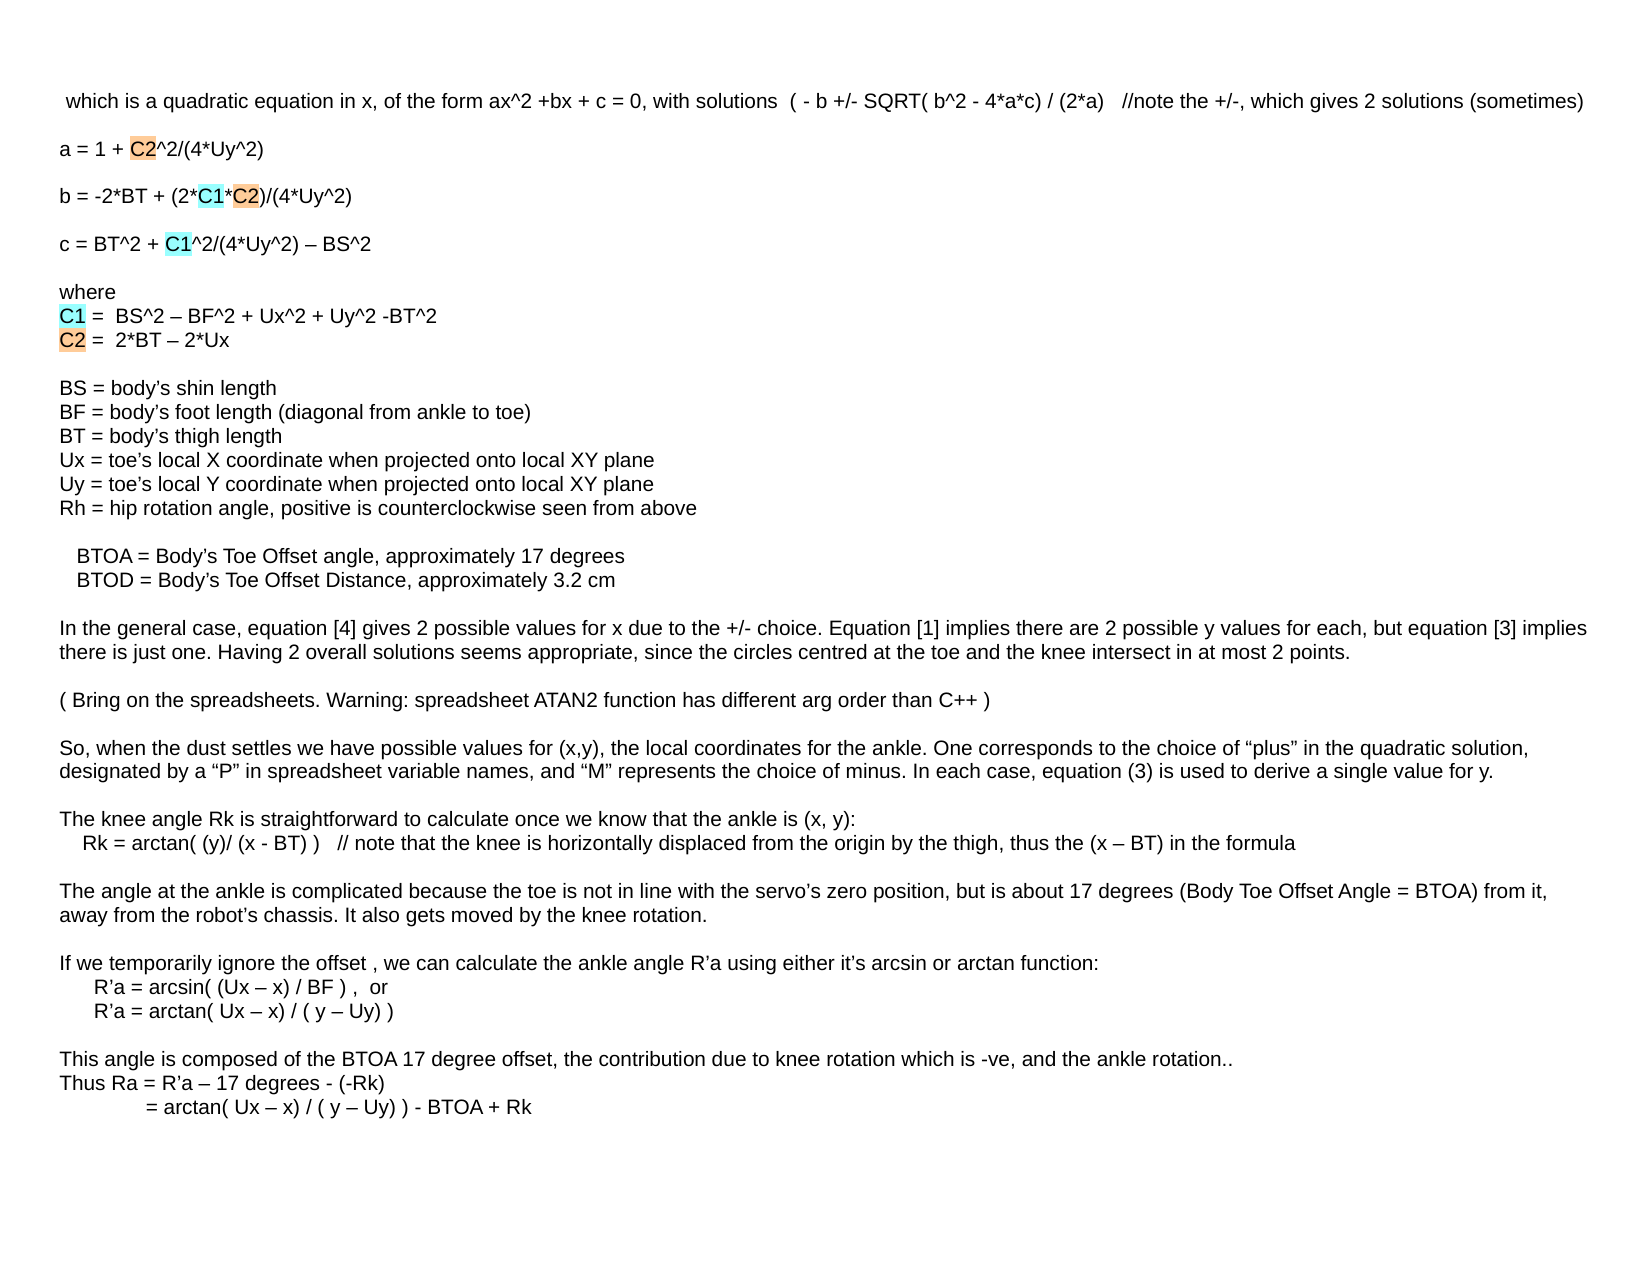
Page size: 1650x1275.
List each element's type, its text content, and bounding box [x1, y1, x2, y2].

text The angle at the ankle is complicated because the toe is not in line with the servo’s zero position, but is about 17 degrees (Body Toe Offset Angle = BTOA) from it, away from the robot’s chassis. It also gets moved by the knee rotation. [59, 879, 1591, 927]
text BS = body’s shin length [59, 376, 1591, 400]
text Uy = toe’s local Y coordinate when projected onto local XY plane [59, 472, 1591, 496]
text c = BT^2 + C1^2/(4*Uy^2) – BS^2 [59, 232, 1591, 256]
text If we temporarily ignore the offset , we can calculate the ankle angle R’a using either it’s arcsin or arctan function: [59, 951, 1591, 975]
text BT = body’s thigh length [59, 424, 1591, 448]
text This angle is composed of the BTOA 17 degree offset, the contribution due to knee rotation which is -ve, and the ankle rotation.. [59, 1047, 1591, 1071]
text ( Bring on the spreadsheets. Warning: spreadsheet ATAN2 function has different arg order than C++ ) [59, 687, 1591, 711]
text Rk = arctan( (y)/ (x - BT) ) // note that the knee is horizontally displaced from the origin by the thigh, thus the (x – BT) in the formula [59, 831, 1591, 855]
text The knee angle Rk is straightforward to calculate once we know that the ankle is (x, y): [59, 807, 1591, 831]
text C2 = 2*BT – 2*Ux [59, 328, 1591, 352]
text So, when the dust settles we have possible values for (x,y), the local coordinates for the ankle. One corresponds to the choice of “plus” in the quadratic solution, designated by a “P” in spreadsheet variable names, and “M” represents the choice of minus. In each case, equation (3) is used to derive a single value for y. [59, 735, 1591, 783]
text which is a quadratic equation in x, of the form ax^2 +bx + c = 0, with solutions ( - b +/- SQRT( b^2 - 4*a*c) / (2*a) //note the +/-, which gives 2 solutions (sometimes) [59, 88, 1591, 112]
text where [59, 280, 1591, 304]
text BF = body’s foot length (diagonal from ankle to toe) [59, 400, 1591, 424]
text BTOA = Body’s Toe Offset angle, approximately 17 degrees [59, 544, 1591, 568]
text b = -2*BT + (2*C1*C2)/(4*Uy^2) [59, 184, 1591, 208]
text C1 = BS^2 – BF^2 + Ux^2 + Uy^2 -BT^2 [59, 304, 1591, 328]
text = arctan( Ux – x) / ( y – Uy) ) - BTOA + Rk [59, 1095, 1591, 1119]
text BTOD = Body’s Toe Offset Distance, approximately 3.2 cm [59, 568, 1591, 592]
text Rh = hip rotation angle, positive is counterclockwise seen from above [59, 496, 1591, 520]
text Thus Ra = R’a – 17 degrees - (-Rk) [59, 1071, 1591, 1095]
text Ux = toe’s local X coordinate when projected onto local XY plane [59, 448, 1591, 472]
text In the general case, equation [4] gives 2 possible values for x due to the +/- choice. Equation [1] implies there are 2 possible y values for each, but equation [3] implies there is just one. Having 2 overall solutions seems appropriate, since the circles centred at the toe and the knee intersect in at most 2 points. [59, 616, 1591, 663]
text R’a = arcsin( (Ux – x) / BF ) , or [59, 975, 1591, 999]
text R’a = arctan( Ux – x) / ( y – Uy) ) [59, 999, 1591, 1023]
text a = 1 + C2^2/(4*Uy^2) [59, 136, 1591, 160]
